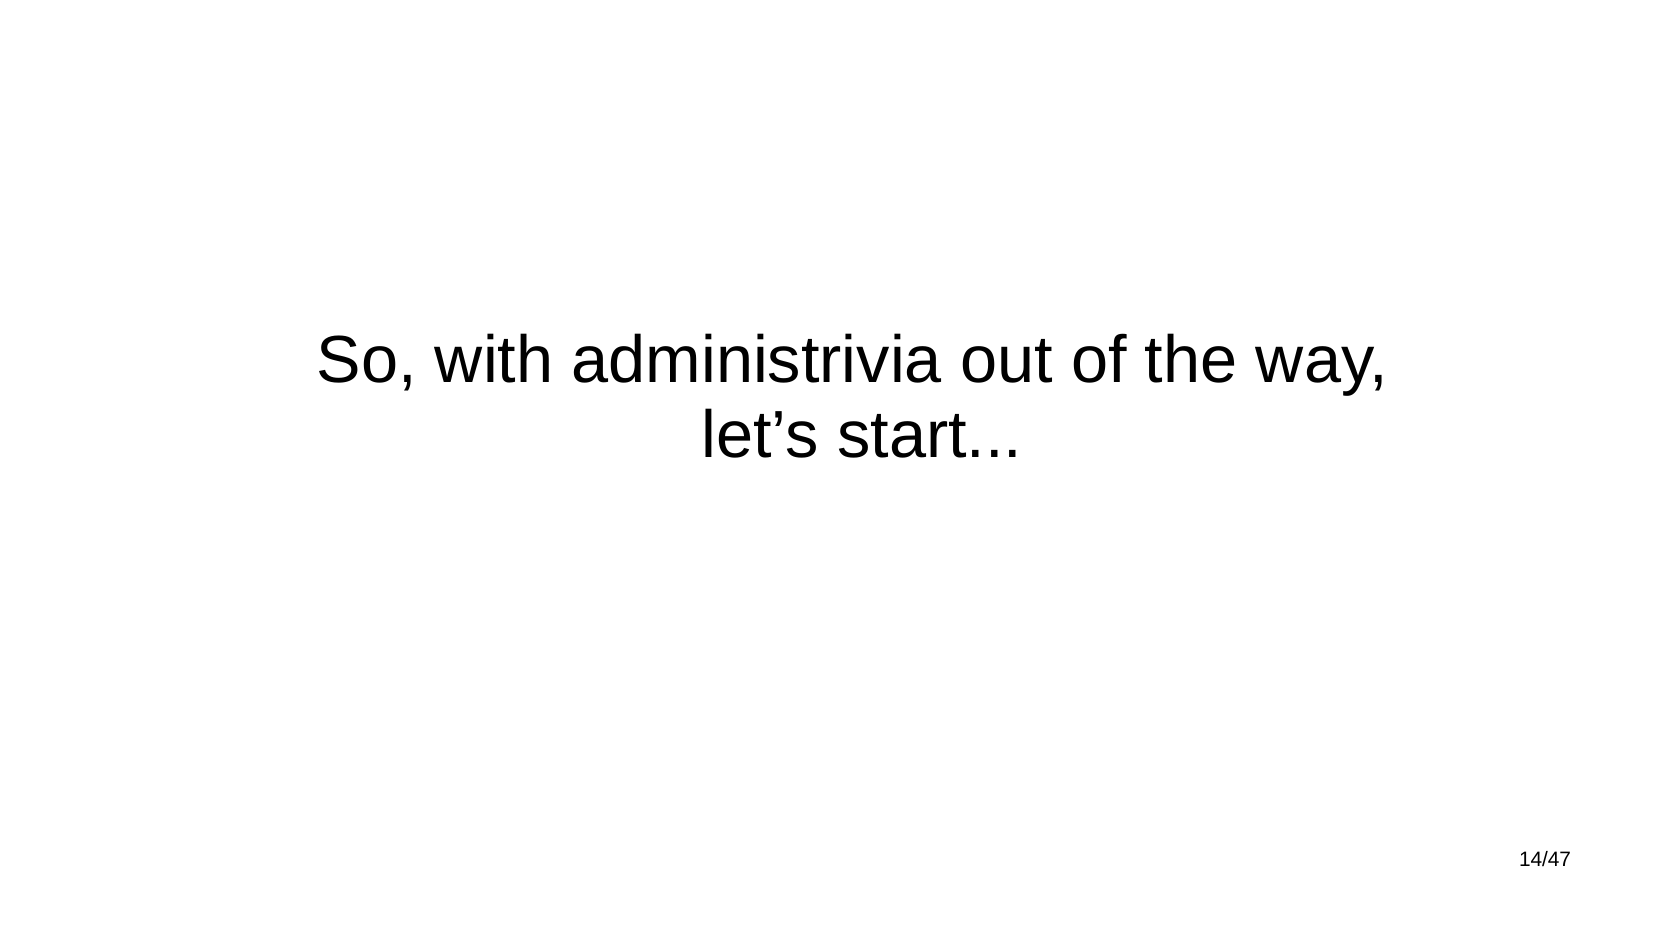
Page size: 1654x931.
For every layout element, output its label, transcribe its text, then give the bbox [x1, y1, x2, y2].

subtitle So, with administrivia out of the way, let’s start... [82, 37, 1571, 757]
